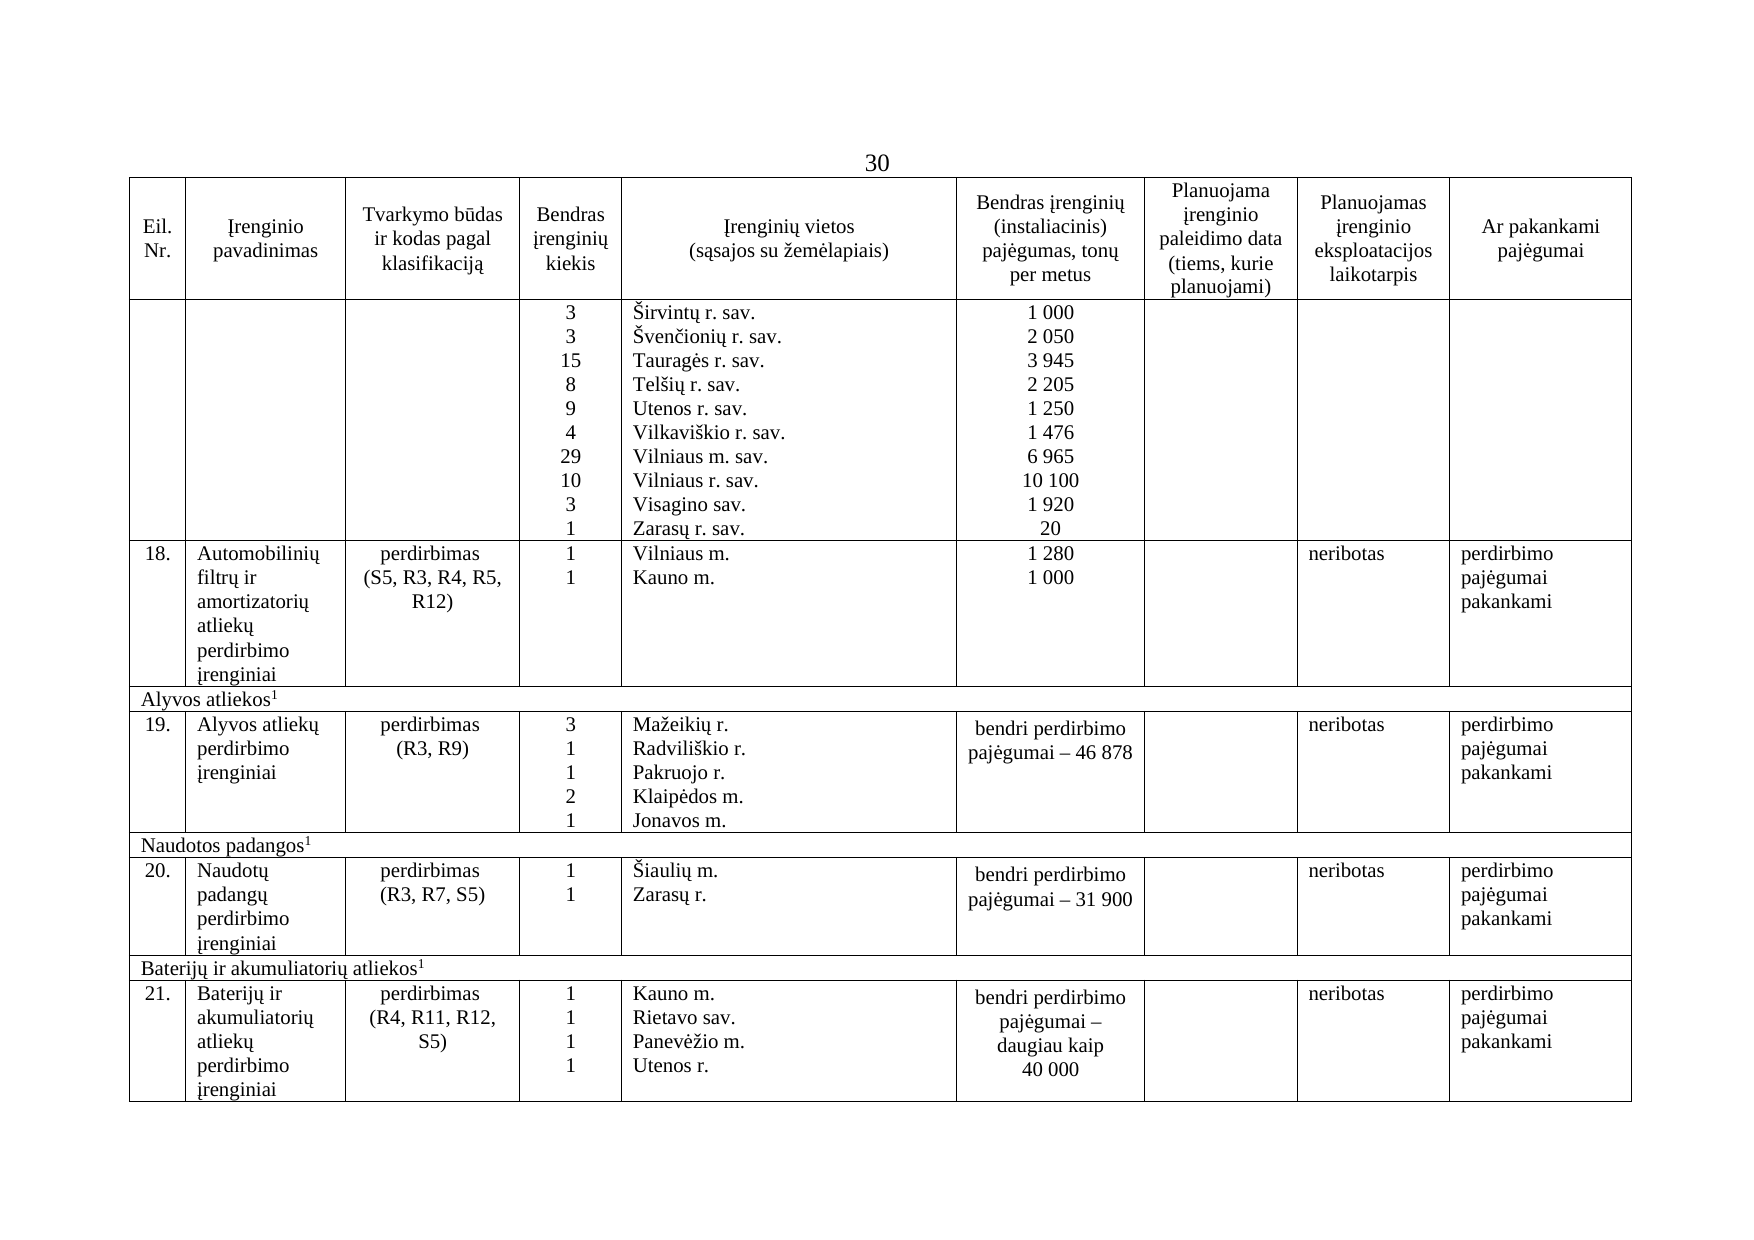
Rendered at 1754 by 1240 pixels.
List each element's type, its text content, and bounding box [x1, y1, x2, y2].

table_cell 1 1 [520, 541, 621, 686]
table_header Ar pakankami pajėgumai [1450, 178, 1631, 298]
table_cell 3 3 15 8 9 4 29 10 3 1 [520, 300, 621, 540]
table_cell 3 1 1 2 1 [520, 712, 621, 832]
table_header Tvarkymo būdas ir kodas pagal klasifikaciją [346, 178, 519, 298]
table_cell Naudotos padangos1 [130, 833, 1631, 857]
table_cell Automobilinių filtrų ir amortizatorių atliekų perdirbimo įrenginiai [186, 541, 345, 686]
table_cell Širvintų r. sav. Švenčionių r. sav. Tauragės r. sav. Telšių r. sav. Utenos r. sav. Vilkaviškio r. sav. Vilniaus m. sav. Vilniaus r. sav. Visagino sav. Zarasų r. sav. [622, 300, 956, 540]
table_cell neribotas [1298, 712, 1449, 832]
table_cell 20. [130, 858, 185, 954]
table_cell perdirbimo pajėgumai pakankami [1450, 981, 1631, 1101]
table_cell [1145, 981, 1297, 1101]
table_cell [1145, 300, 1297, 540]
table_cell Baterijų ir akumuliatorių atliekų perdirbimo įrenginiai [186, 981, 345, 1101]
table_cell 1 000 2 050 3 945 2 205 1 250 1 476 6 965 10 100 1 920 20 [957, 300, 1144, 540]
table_cell perdirbimas (R3, R7, S5) [346, 858, 519, 954]
table_cell Naudotų padangų perdirbimo įrenginiai [186, 858, 345, 954]
table_cell perdirbimas (S5, R3, R4, R5, R12) [346, 541, 519, 686]
table_header Bendras įrenginių (instaliacinis) pajėgumas, tonų per metus [957, 178, 1144, 298]
table_cell Kauno m. Rietavo sav. Panevėžio m. Utenos r. [622, 981, 956, 1101]
table_cell neribotas [1298, 981, 1449, 1101]
table_cell perdirbimas (R4, R11, R12, S5) [346, 981, 519, 1101]
table_cell [130, 300, 185, 540]
table_cell Vilniaus m. Kauno m. [622, 541, 956, 686]
table_cell [1145, 541, 1297, 686]
table_cell 1 280 1 000 [957, 541, 1144, 686]
table_cell bendri perdirbimo pajėgumai – daugiau kaip 40 000 [957, 981, 1144, 1101]
table_cell 21. [130, 981, 185, 1101]
table_cell 18. [130, 541, 185, 686]
table_cell bendri perdirbimo pajėgumai – 46 878 [957, 712, 1144, 832]
table_cell Mažeikių r. Radviliškio r. Pakruojo r. Klaipėdos m. Jonavos m. [622, 712, 956, 832]
table_header Planuojama įrenginio paleidimo data (tiems, kurie planuojami) [1145, 178, 1297, 298]
table_header Įrenginių vietos (sąsajos su žemėlapiais) [622, 178, 956, 298]
table_cell [1298, 300, 1449, 540]
table_cell 1 1 [520, 858, 621, 954]
table_cell bendri perdirbimo pajėgumai – 31 900 [957, 858, 1144, 954]
table_cell [346, 300, 519, 540]
table_header Planuojamas įrenginio eksploatacijos laikotarpis [1298, 178, 1449, 298]
table_header Bendras įrenginių kiekis [520, 178, 621, 298]
table_header Įrenginio pavadinimas [186, 178, 345, 298]
table_cell 1 1 1 1 [520, 981, 621, 1101]
table_cell perdirbimo pajėgumai pakankami [1450, 541, 1631, 686]
table_cell 19. [130, 712, 185, 832]
table_cell Baterijų ir akumuliatorių atliekos1 [130, 956, 1631, 979]
table_cell Alyvos atliekų perdirbimo įrenginiai [186, 712, 345, 832]
table_header Eil.Nr. [130, 178, 185, 298]
table_cell Šiaulių m. Zarasų r. [622, 858, 956, 954]
table_cell neribotas [1298, 541, 1449, 686]
table_cell perdirbimo pajėgumai pakankami [1450, 858, 1631, 954]
table_cell [1145, 858, 1297, 954]
table_cell perdirbimo pajėgumai pakankami [1450, 712, 1631, 832]
table_cell perdirbimas (R3, R9) [346, 712, 519, 832]
table_cell [186, 300, 345, 540]
table_cell neribotas [1298, 858, 1449, 954]
table_cell [1450, 300, 1631, 540]
table_cell [1145, 712, 1297, 832]
table_cell Alyvos atliekos1 [130, 687, 1631, 711]
